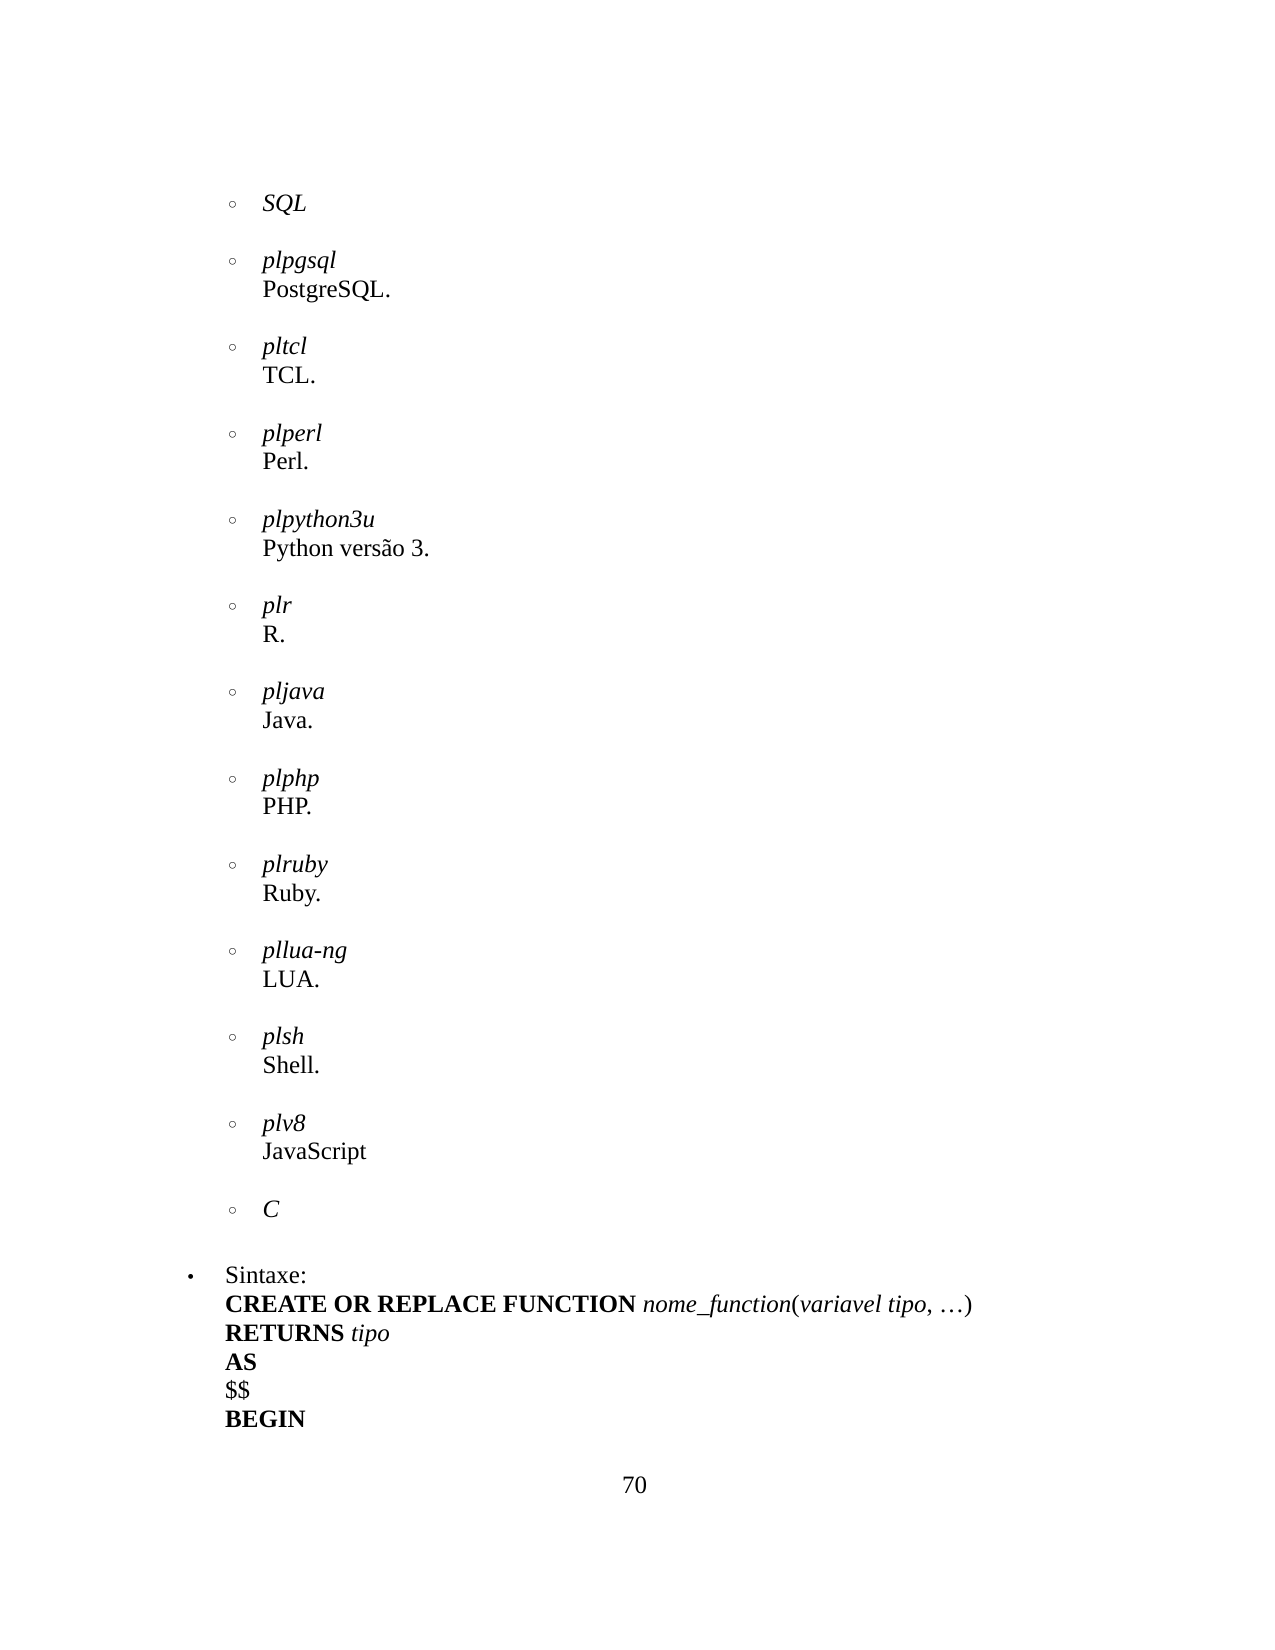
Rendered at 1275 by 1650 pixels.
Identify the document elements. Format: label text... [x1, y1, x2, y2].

list pljava Java. [225, 676, 1125, 763]
list SQL [225, 188, 1125, 245]
list plphp PHP. [225, 763, 1125, 849]
list pltcl TCL. [225, 331, 1125, 418]
list plpgsql PostgreSQL. [225, 245, 1125, 331]
list plruby Ruby. [225, 849, 1125, 935]
list plpython3u Python versão 3. [225, 504, 1125, 590]
list Sintaxe: CREATE OR REPLACE FUNCTION nome_function(variavel tipo, …) RETURNS tipo AS $$ BEGIN [187, 1260, 1125, 1433]
list C [225, 1194, 1125, 1251]
list plperl Perl. [225, 418, 1125, 504]
list plv8 JavaScript [225, 1108, 1125, 1194]
list plr R. [225, 590, 1125, 676]
list pllua-ng LUA. [225, 935, 1125, 1021]
list [187, 150, 1125, 179]
list plsh Shell. [225, 1021, 1125, 1108]
